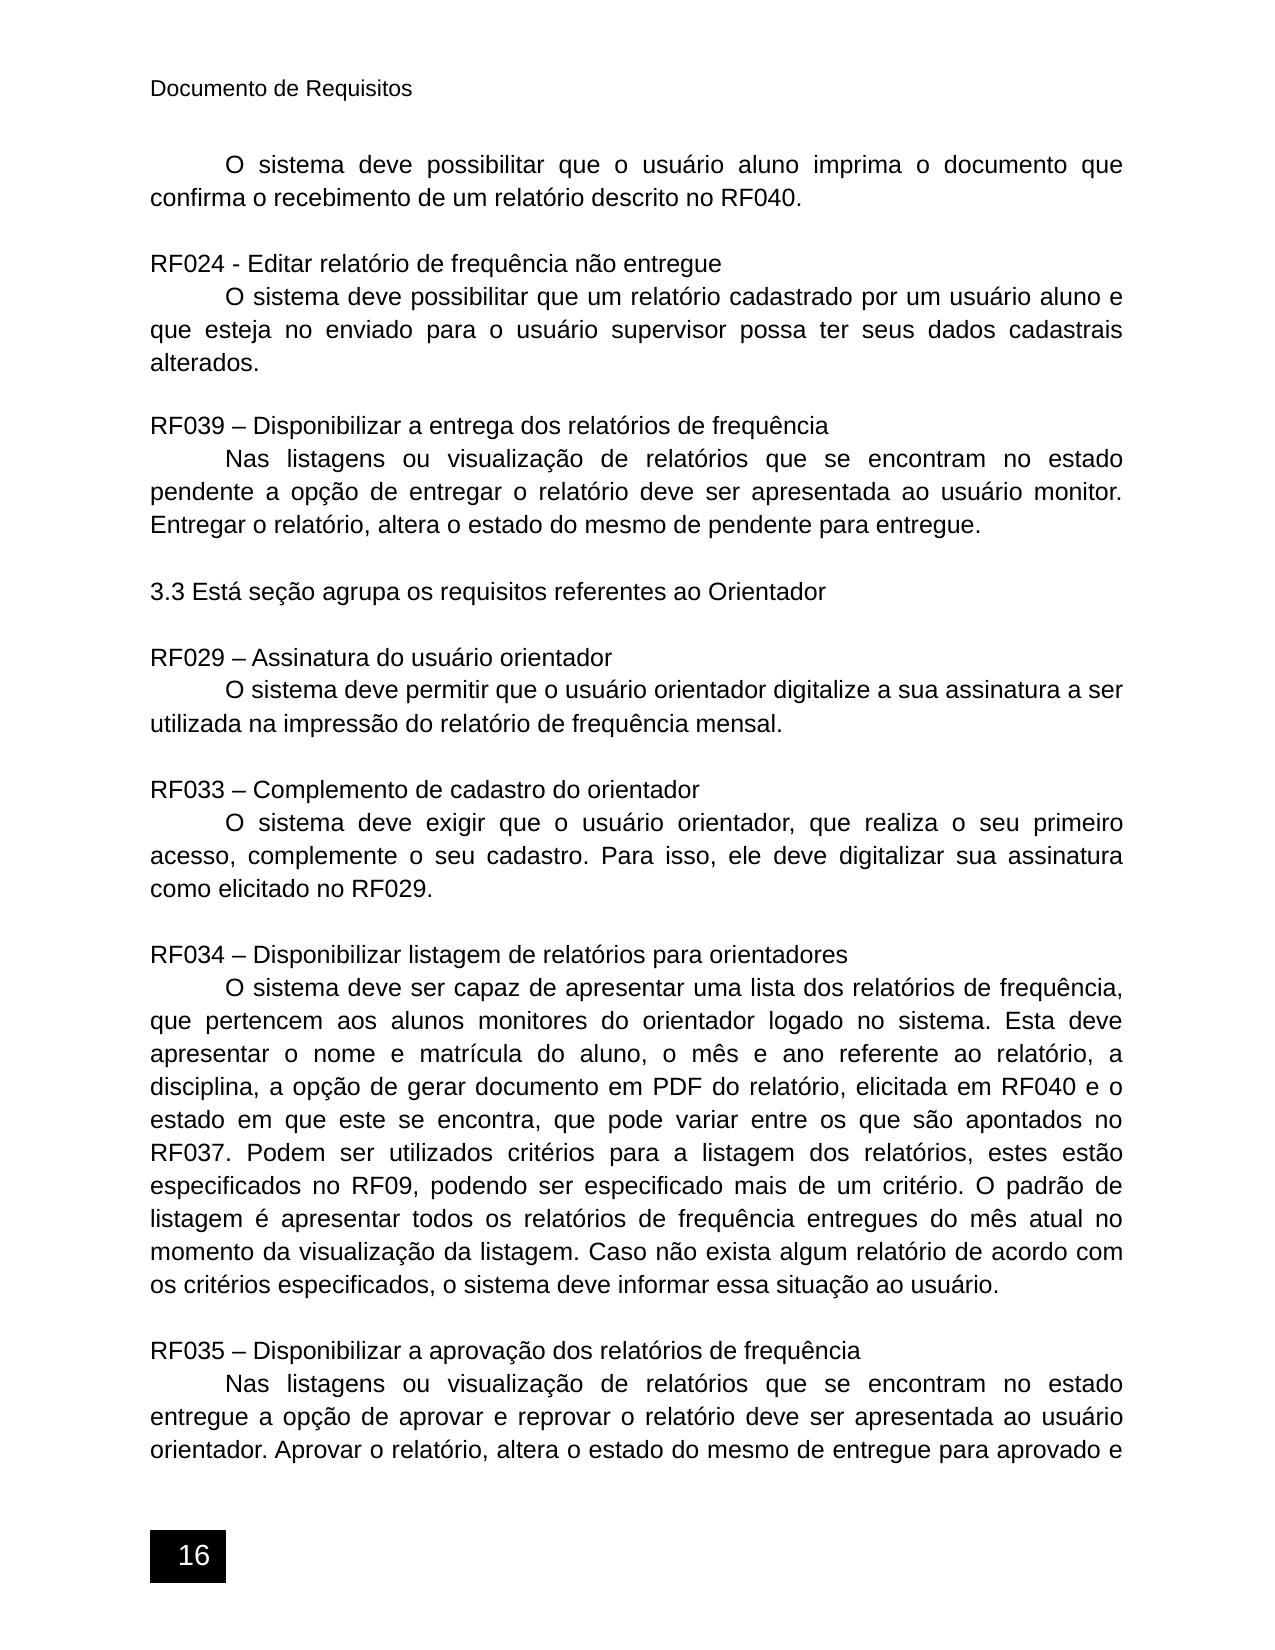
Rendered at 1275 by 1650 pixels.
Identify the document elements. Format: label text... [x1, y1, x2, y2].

text RF033 – Complemento de cadastro do orientador [150, 774, 1125, 803]
text O sistema deve possibilitar que um relatório cadastrado por um usuário aluno e que esteja no enviado para o usuário supervisor possa ter seus dados cadastrais alterados. [150, 282, 1125, 377]
text RF034 – Disponibilizar listagem de relatórios para orientadores [150, 940, 1125, 968]
text O sistema deve ser capaz de apresentar uma lista dos relatórios de frequência, que pertencem aos alunos monitores do orientador logado no sistema. Esta deve apresentar o nome e matrícula do aluno, o mês e ano referente ao relatório, a disciplina, a opção de gerar documento em PDF do relatório, elicitada em RF040 e o estado em que este se encontra, que pode variar entre os que são apontados no RF037. Podem ser utilizados critérios para a listagem dos relatórios, estes estão especificados no RF09, podendo ser especificado mais de um critério. O padrão de listagem é apresentar todos os relatórios de frequência entregues do mês atual no momento da visualização da listagem. Caso não exista algum relatório de acordo com os critérios especificados, o sistema deve informar essa situação ao usuário. [150, 973, 1125, 1299]
text O sistema deve permitir que o usuário orientador digitalize a sua assinatura a ser utilizada na impressão do relatório de frequência mensal. [150, 676, 1125, 737]
text O sistema deve exigir que o usuário orientador, que realiza o seu primeiro acesso, complemente o seu cadastro. Para isso, ele deve digitalizar sua assinatura como elicitado no RF029. [150, 808, 1125, 902]
text RF039 – Disponibilizar a entrega dos relatórios de frequência [150, 411, 1125, 440]
text RF035 – Disponibilizar a aprovação dos relatórios de frequência [150, 1336, 1125, 1365]
text RF029 – Assinatura do usuário orientador [150, 642, 1125, 671]
text 3.3 Está seção agrupa os requisitos referentes ao Orientador [150, 576, 1125, 605]
text Nas listagens ou visualização de relatórios que se encontram no estado pendente a opção de entregar o relatório deve ser apresentada ao usuário monitor. Entregar o relatório, altera o estado do mesmo de pendente para entregue. [150, 444, 1125, 539]
text RF024 - Editar relatório de frequência não entregue [150, 249, 1125, 278]
text O sistema deve possibilitar que o usuário aluno imprima o documento que confirma o recebimento de um relatório descrito no RF040. [150, 150, 1125, 212]
text Nas listagens ou visualização de relatórios que se encontram no estado entregue a opção de aprovar e reprovar o relatório deve ser apresentada ao usuário orientador. Aprovar o relatório, altera o estado do mesmo de entregue para aprovado e [150, 1369, 1125, 1464]
